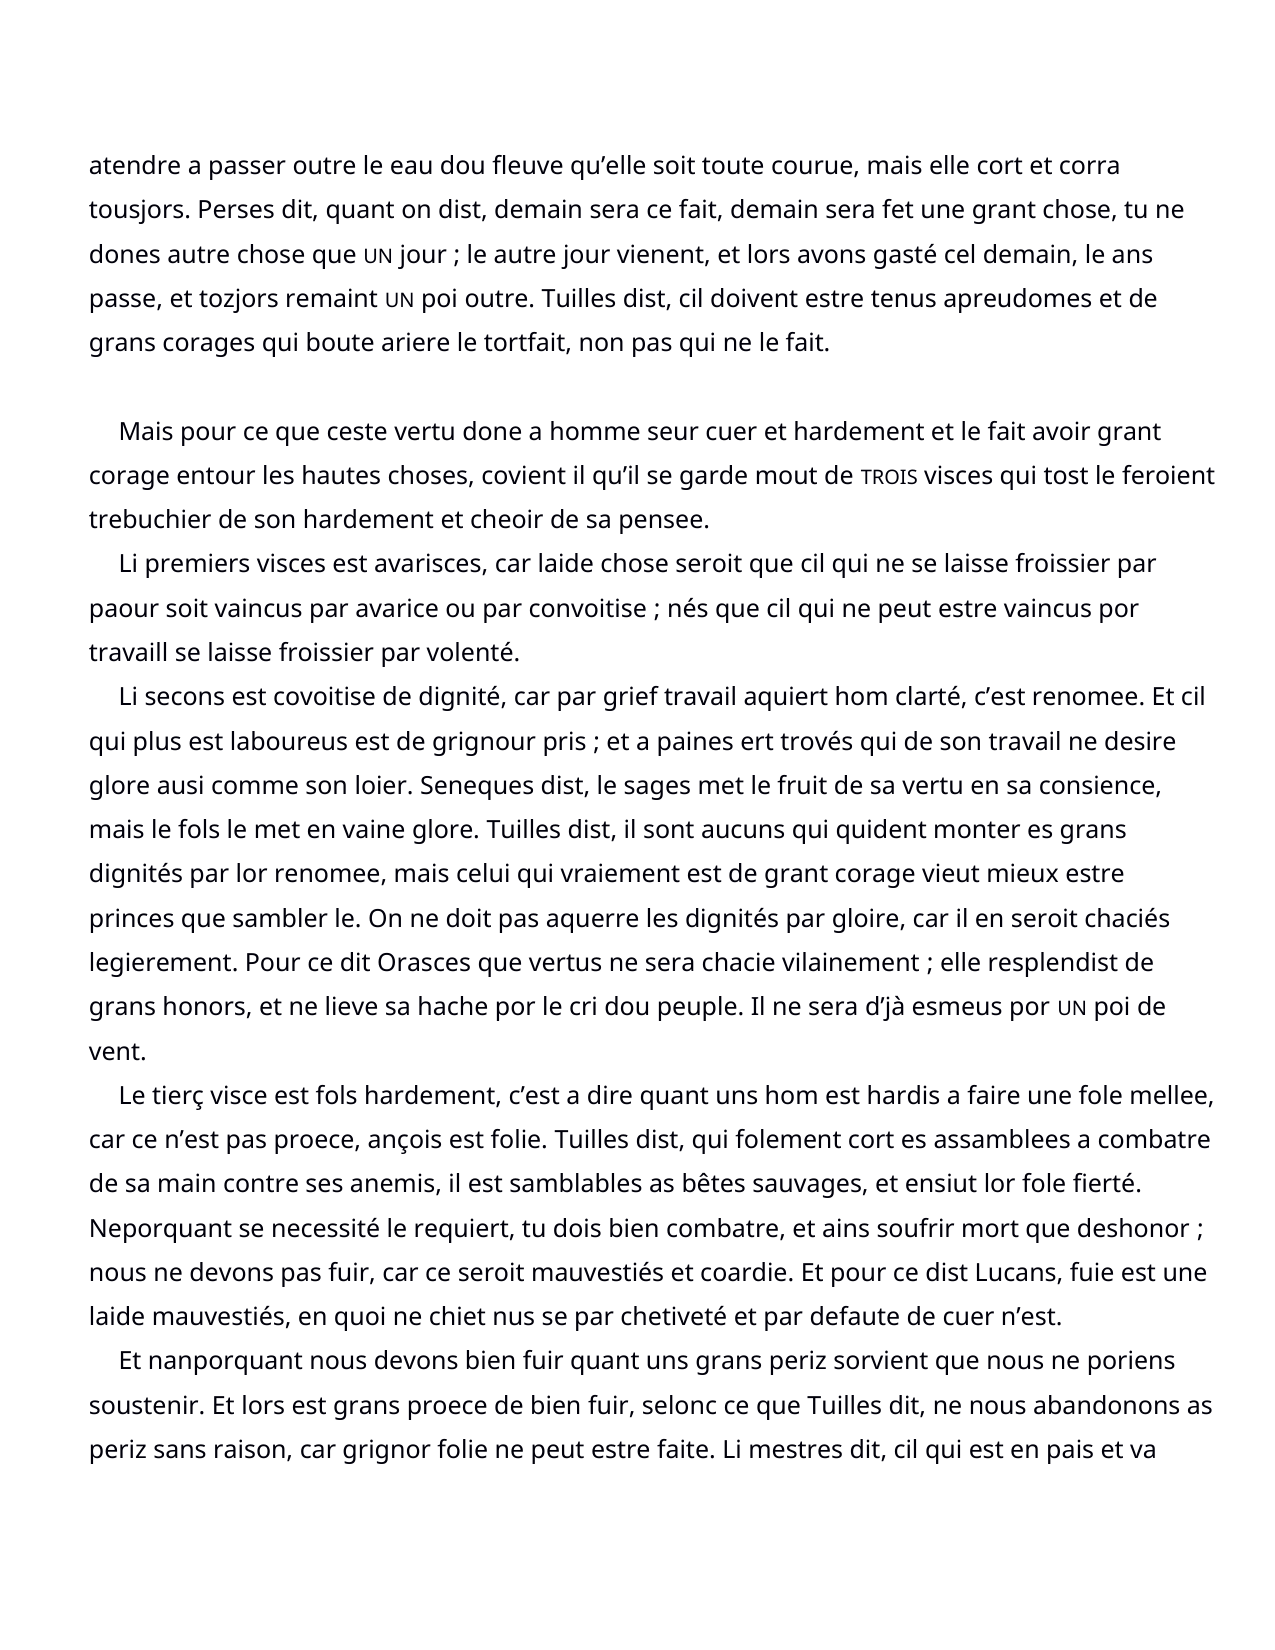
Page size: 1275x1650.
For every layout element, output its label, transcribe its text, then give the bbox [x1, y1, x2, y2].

text Li premiers visces est avarisces, car laide chose seroit que cil qui ne se laisse froissier par paour soit vaincus par avarice ou par convoitise ; nés que cil qui ne peut estre vaincus por travaill se laisse froissier par volenté. [89, 546, 1216, 669]
text atendre a passer outre le eau dou fleuve qu’elle soit toute courue, mais elle cort et corra tousjors. Perses dit, quant on dist, demain sera ce fait, demain sera fet une grant chose, tu ne dones autre chose que un jour ; le autre jour vienent, et lors avons gasté cel demain, le ans passe, et tozjors remaint un poi outre. Tuilles dist, cil doivent estre tenus apreudomes et de grans corages qui boute ariere le tortfait, non pas qui ne le fait. [89, 148, 1216, 359]
text Mais pour ce que ceste vertu done a homme seur cuer et hardement et le fait avoir grant corage entour les hautes choses, covient il qu’il se garde mout de trois visces qui tost le feroient trebuchier de son hardement et cheoir de sa pensee. [89, 413, 1216, 536]
text Et nanporquant nous devons bien fuir quant uns grans periz sorvient que nous ne poriens soustenir. Et lors est grans proece de bien fuir, selonc ce que Tuilles dit, ne nous abandonons as periz sans raison, car grignor folie ne peut estre faite. Li mestres dit, cil qui est en pais et va [89, 1343, 1216, 1466]
text Li secons est covoitise de dignité, car par grief travail aquiert hom clarté, c’est renomee. Et cil qui plus est laboureus est de grignour pris ; et a paines ert trovés qui de son travail ne desire glore ausi comme son loier. Seneques dist, le sages met le fruit de sa vertu en sa consience, mais le fols le met en vaine glore. Tuilles dist, il sont aucuns qui quident monter es grans dignités par lor renomee, mais celui qui vraiement est de grant corage vieut mieux estre princes que sambler le. On ne doit pas aquerre les dignités par gloire, car il en seroit chaciés legierement. Pour ce dit Orasces que vertus ne sera chacie vilainement ; elle resplendist de grans honors, et ne lieve sa hache por le cri dou peuple. Il ne sera d’jà esmeus por un poi de vent. [89, 679, 1216, 1067]
text Le tierç visce est fols hardement, c’est a dire quant uns hom est hardis a faire une fole mellee, car ce n’est pas proece, ançois est folie. Tuilles dist, qui folement cort es assamblees a combatre de sa main contre ses anemis, il est samblables as bêtes sauvages, et ensiut lor fole fierté. Neporquant se necessité le requiert, tu dois bien combatre, et ains soufrir mort que deshonor ; nous ne devons pas fuir, car ce seroit mauvestiés et coardie. Et pour ce dist Lucans, fuie est une laide mauvestiés, en quoi ne chiet nus se par chetiveté et par defaute de cuer n’est. [89, 1077, 1216, 1333]
